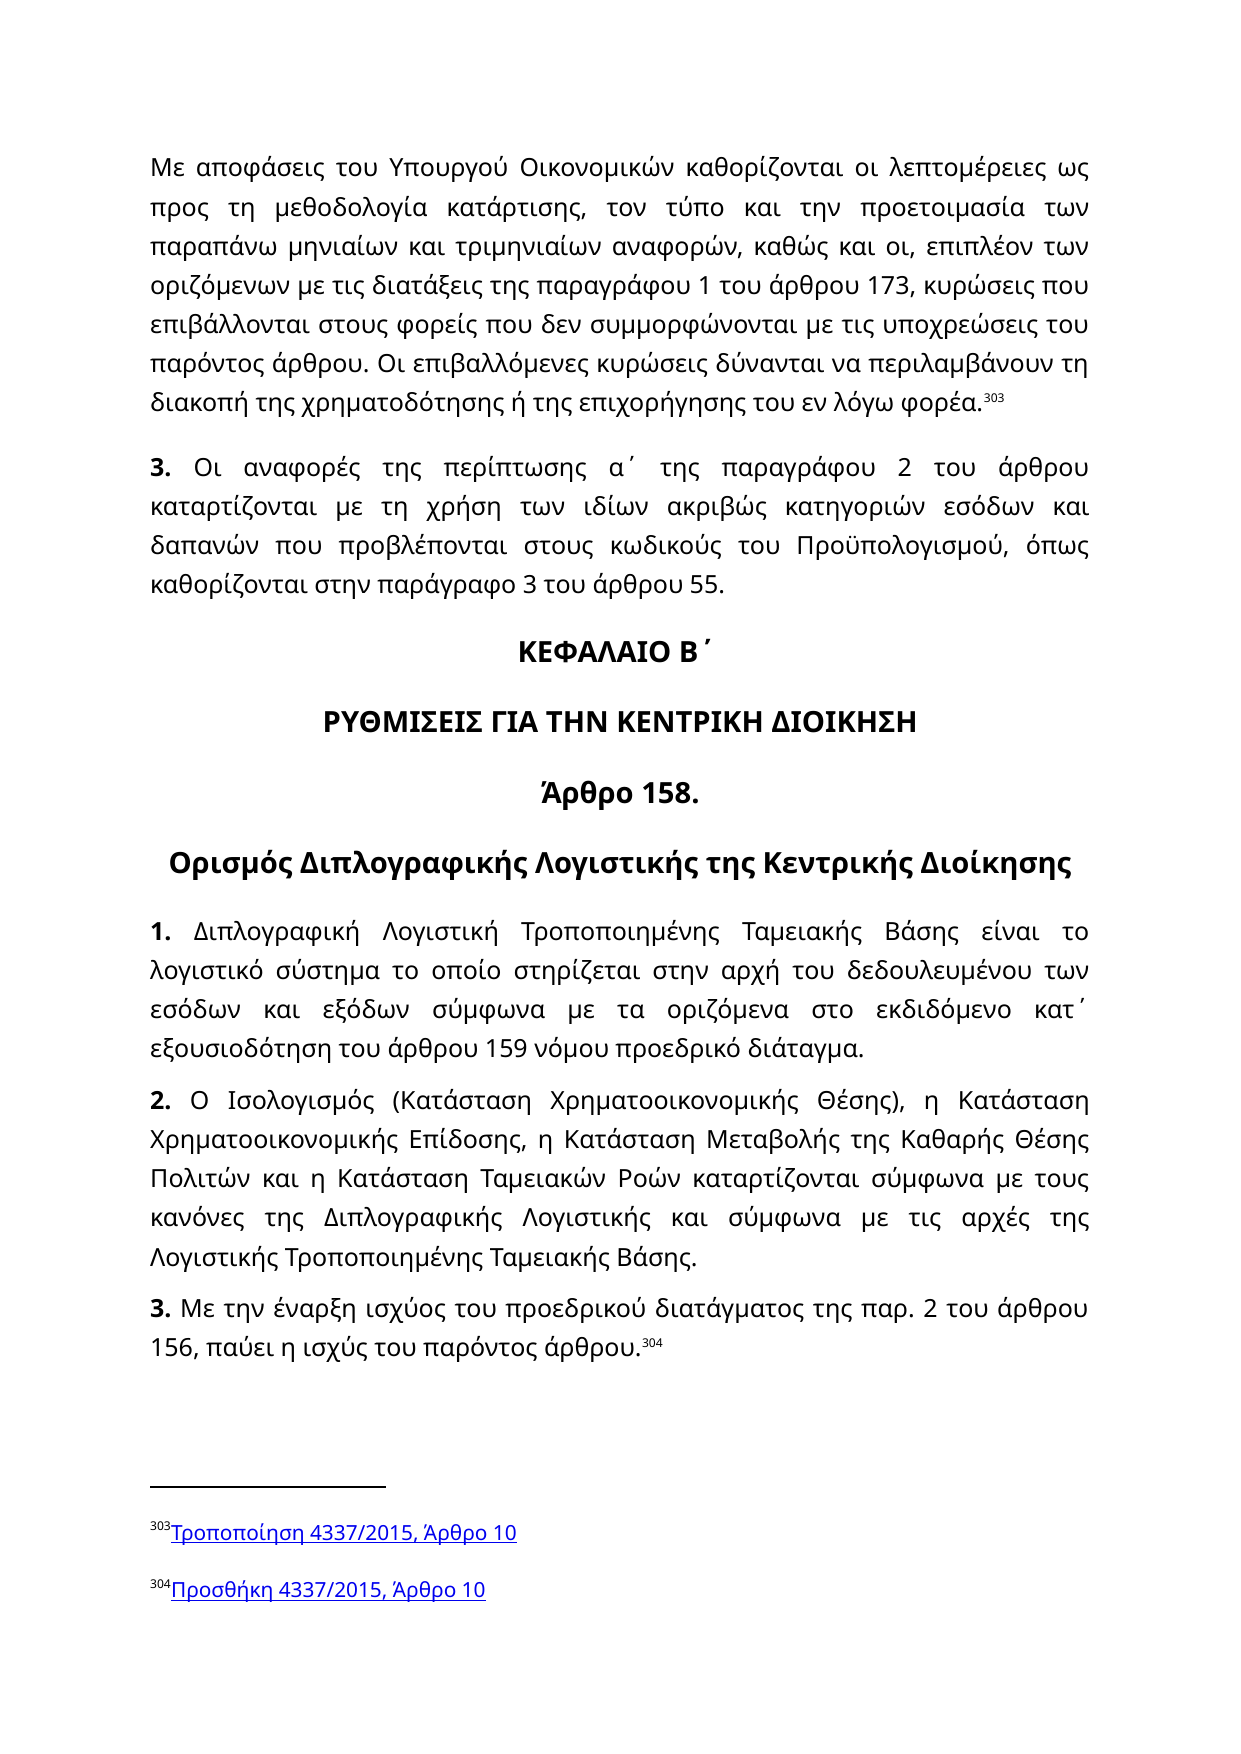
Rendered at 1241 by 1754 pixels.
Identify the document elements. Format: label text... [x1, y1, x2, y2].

subtitle ΚΕΦΑΛΑΙΟ Β΄ [150, 631, 1090, 671]
subtitle Άρθρο 158. [150, 772, 1090, 812]
text 3. Με την έναρξη ισχύος του προεδρικού διατάγματος της παρ. 2 του άρθρου 156, παύει η ισχύς του παρόντος άρθρου. [150, 1291, 1090, 1364]
text Προσθήκη 4337/2015, Άρθρο 10 [150, 1576, 1090, 1604]
subtitle Ορισμός Διπλογραφικής Λογιστικής της Κεντρικής Διοίκησης [150, 843, 1090, 882]
subtitle ΡΥΘΜΙΣΕΙΣ ΓΙΑ ΤΗΝ ΚΕΝΤΡΙΚΗ ΔΙΟΙΚΗΣΗ [150, 701, 1090, 741]
text 2. Ο Ισολογισμός (Κατάσταση Χρηματοοικονομικής Θέσης), η Κατάσταση Χρηματοοικονομικής Επίδοσης, η Κατάσταση Μεταβολής της Καθαρής Θέσης Πολιτών και η Κατάσταση Ταμειακών Ροών καταρτίζονται σύμφωνα με τους κανόνες της Διπλογραφικής Λογιστικής και σύμφωνα με τις αρχές της Λογιστικής Τροποποιημένης Ταμειακής Βάσης. [150, 1082, 1090, 1273]
text Με αποφάσεις του Υπουργού Οικονομικών καθορίζονται οι λεπτομέρειες ως προς τη μεθοδολογία κατάρτισης, τον τύπο και την προετοιμασία των παραπάνω μηνιαίων και τριμηνιαίων αναφορών, καθώς και οι, επιπλέον των οριζόμενων με τις διατάξεις της παραγράφου 1 του άρθρου 173, κυρώσεις που επιβάλλονται στους φορείς που δεν συμμορφώνονται με τις υποχρεώσεις του παρόντος άρθρου. Οι επιβαλλόμενες κυρώσεις δύνανται να περιλαμβάνουν τη διακοπή της χρηματοδότησης ή της επιχορήγησης του εν λόγω φορέα. [150, 150, 1090, 419]
text 1. Διπλογραφική Λογιστική Τροποποιημένης Ταμειακής Βάσης είναι το λογιστικό σύστημα το οποίο στηρίζεται στην αρχή του δεδουλευμένου των εσόδων και εξόδων σύμφωνα με τα οριζόμενα στο εκδιδόμενο κατ΄ εξουσιοδότηση του άρθρου 159 νόμου προεδρικό διάταγμα. [150, 913, 1090, 1065]
text 3. Οι αναφορές της περίπτωσης α΄ της παραγράφου 2 του άρθρου καταρτίζονται με τη χρήση των ιδίων ακριβώς κατηγοριών εσόδων και δαπανών που προβλέπονται στους κωδικούς του Προϋπολογισμού, όπως καθορίζονται στην παράγραφο 3 του άρθρου 55. [150, 449, 1090, 601]
text Τροποποίηση 4337/2015, Άρθρο 10 [150, 1518, 1090, 1546]
